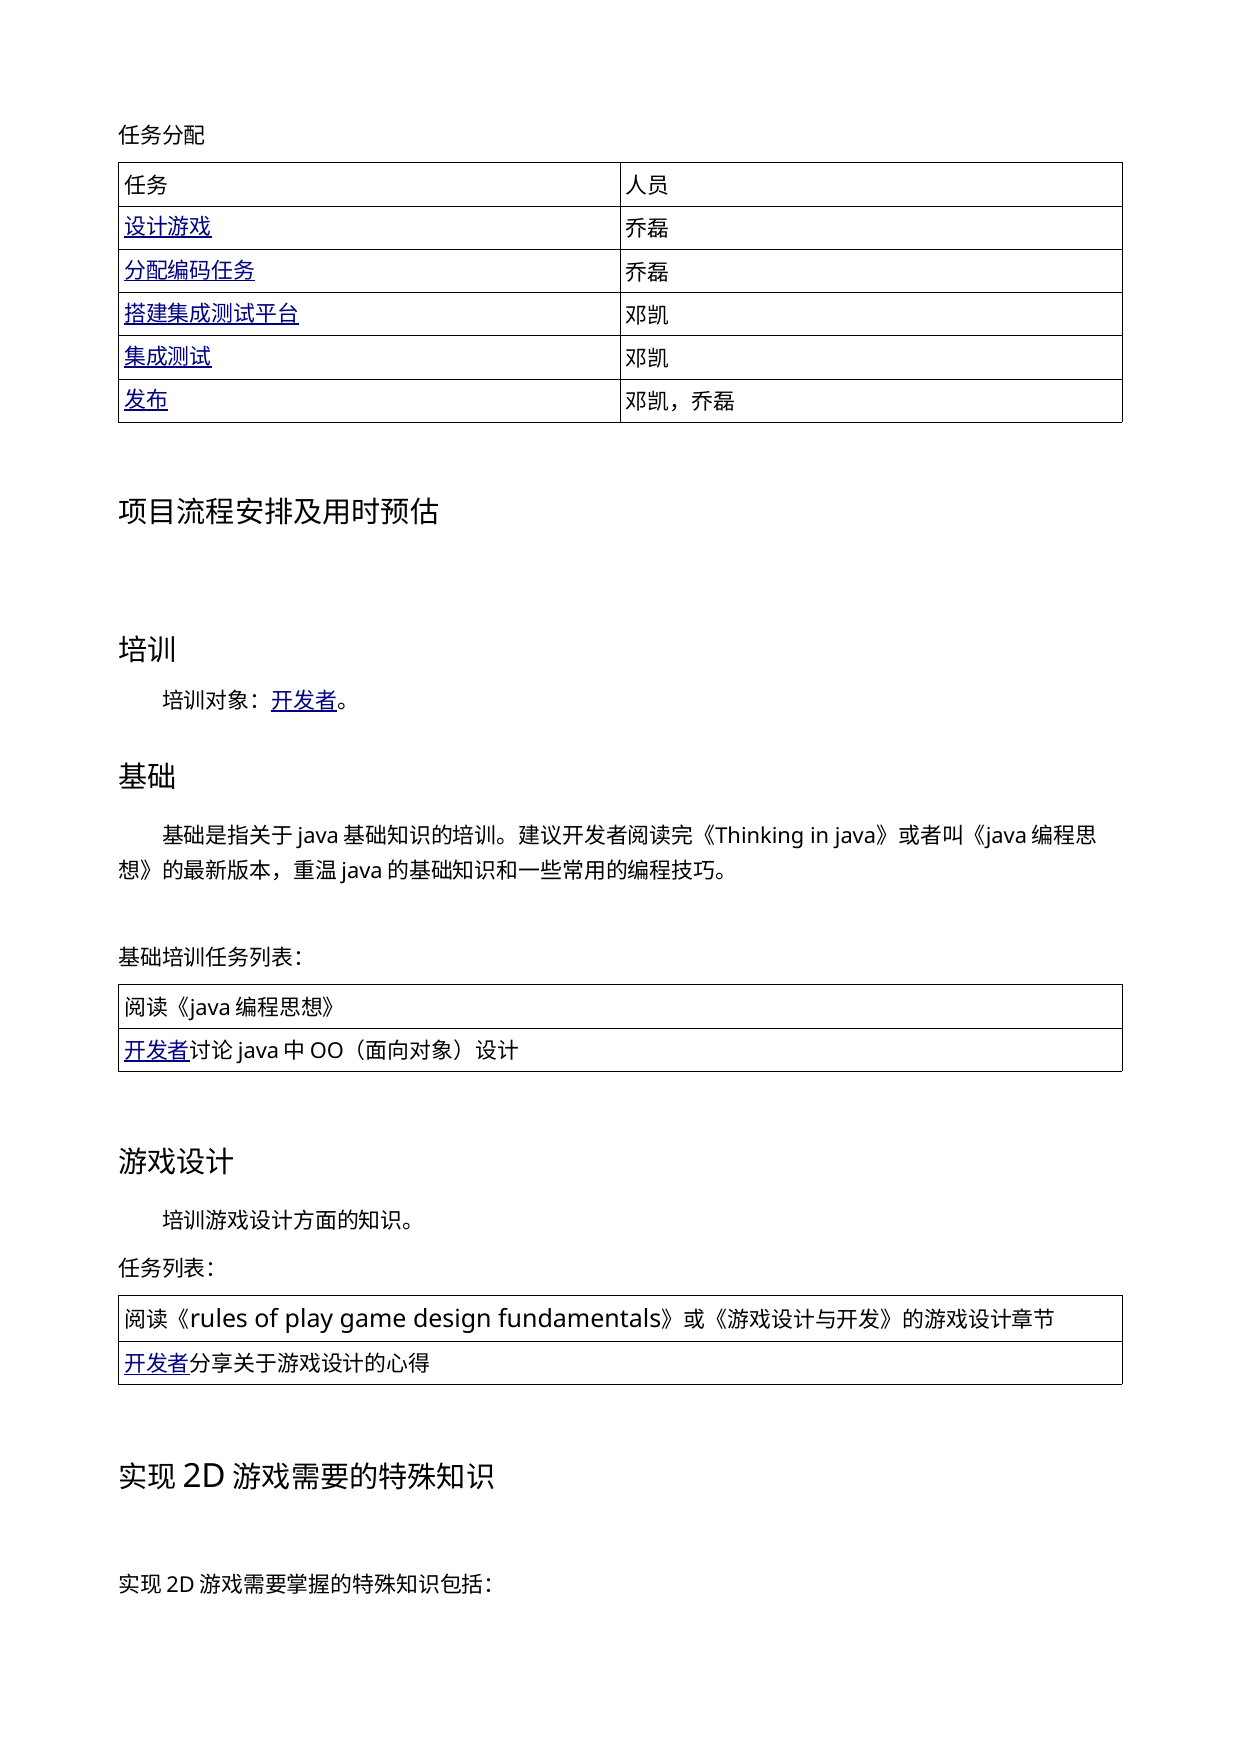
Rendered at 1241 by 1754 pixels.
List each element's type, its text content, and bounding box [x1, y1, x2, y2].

table_cell 乔磊 [621, 250, 1122, 292]
subtitle 培训 [118, 627, 1122, 669]
table_cell 集成测试 [119, 336, 620, 378]
table_header 阅读《rules of play game design fundamentals》或《游戏设计与开发》的游戏设计章节 [119, 1296, 1122, 1341]
table_cell 设计游戏 [119, 207, 620, 249]
subtitle 游戏设计 [118, 1138, 1122, 1180]
subtitle 项目流程安排及用时预估 [118, 489, 1122, 531]
table_cell 开发者讨论java中OO（面向对象）设计 [119, 1029, 1122, 1071]
text 培训游戏设计方面的知识。 [118, 1193, 1122, 1238]
table_cell 分配编码任务 [119, 250, 620, 292]
text 实现2D游戏需要掌握的特殊知识包括： [118, 1567, 1122, 1599]
table_cell 搭建集成测试平台 [119, 293, 620, 335]
text 基础是指关于java基础知识的培训。建议开发者阅读完《Thinking in java》或者叫《java编程思想》的最新版本，重温java的基础知识和一些常用的编程技巧。 [118, 808, 1122, 885]
table_cell 邓凯 [621, 293, 1122, 335]
text 培训对象：开发者。 [118, 682, 1122, 716]
subtitle 实现2D游戏需要的特殊知识 [118, 1451, 1122, 1497]
table_header 阅读《java编程思想》 [119, 985, 1122, 1027]
table_cell 发布 [119, 380, 620, 422]
table_header 任务 [119, 163, 620, 206]
subtitle 基础 [118, 753, 1122, 795]
table_cell 邓凯 [621, 336, 1122, 378]
subtitle 任务分配 [118, 118, 1122, 150]
table_cell 乔磊 [621, 207, 1122, 249]
table_header 人员 [621, 163, 1122, 206]
table_cell 邓凯，乔磊 [621, 380, 1122, 422]
text 任务列表： [118, 1251, 1122, 1282]
table_cell 开发者分享关于游戏设计的心得 [119, 1342, 1122, 1384]
text 基础培训任务列表： [118, 940, 1122, 972]
